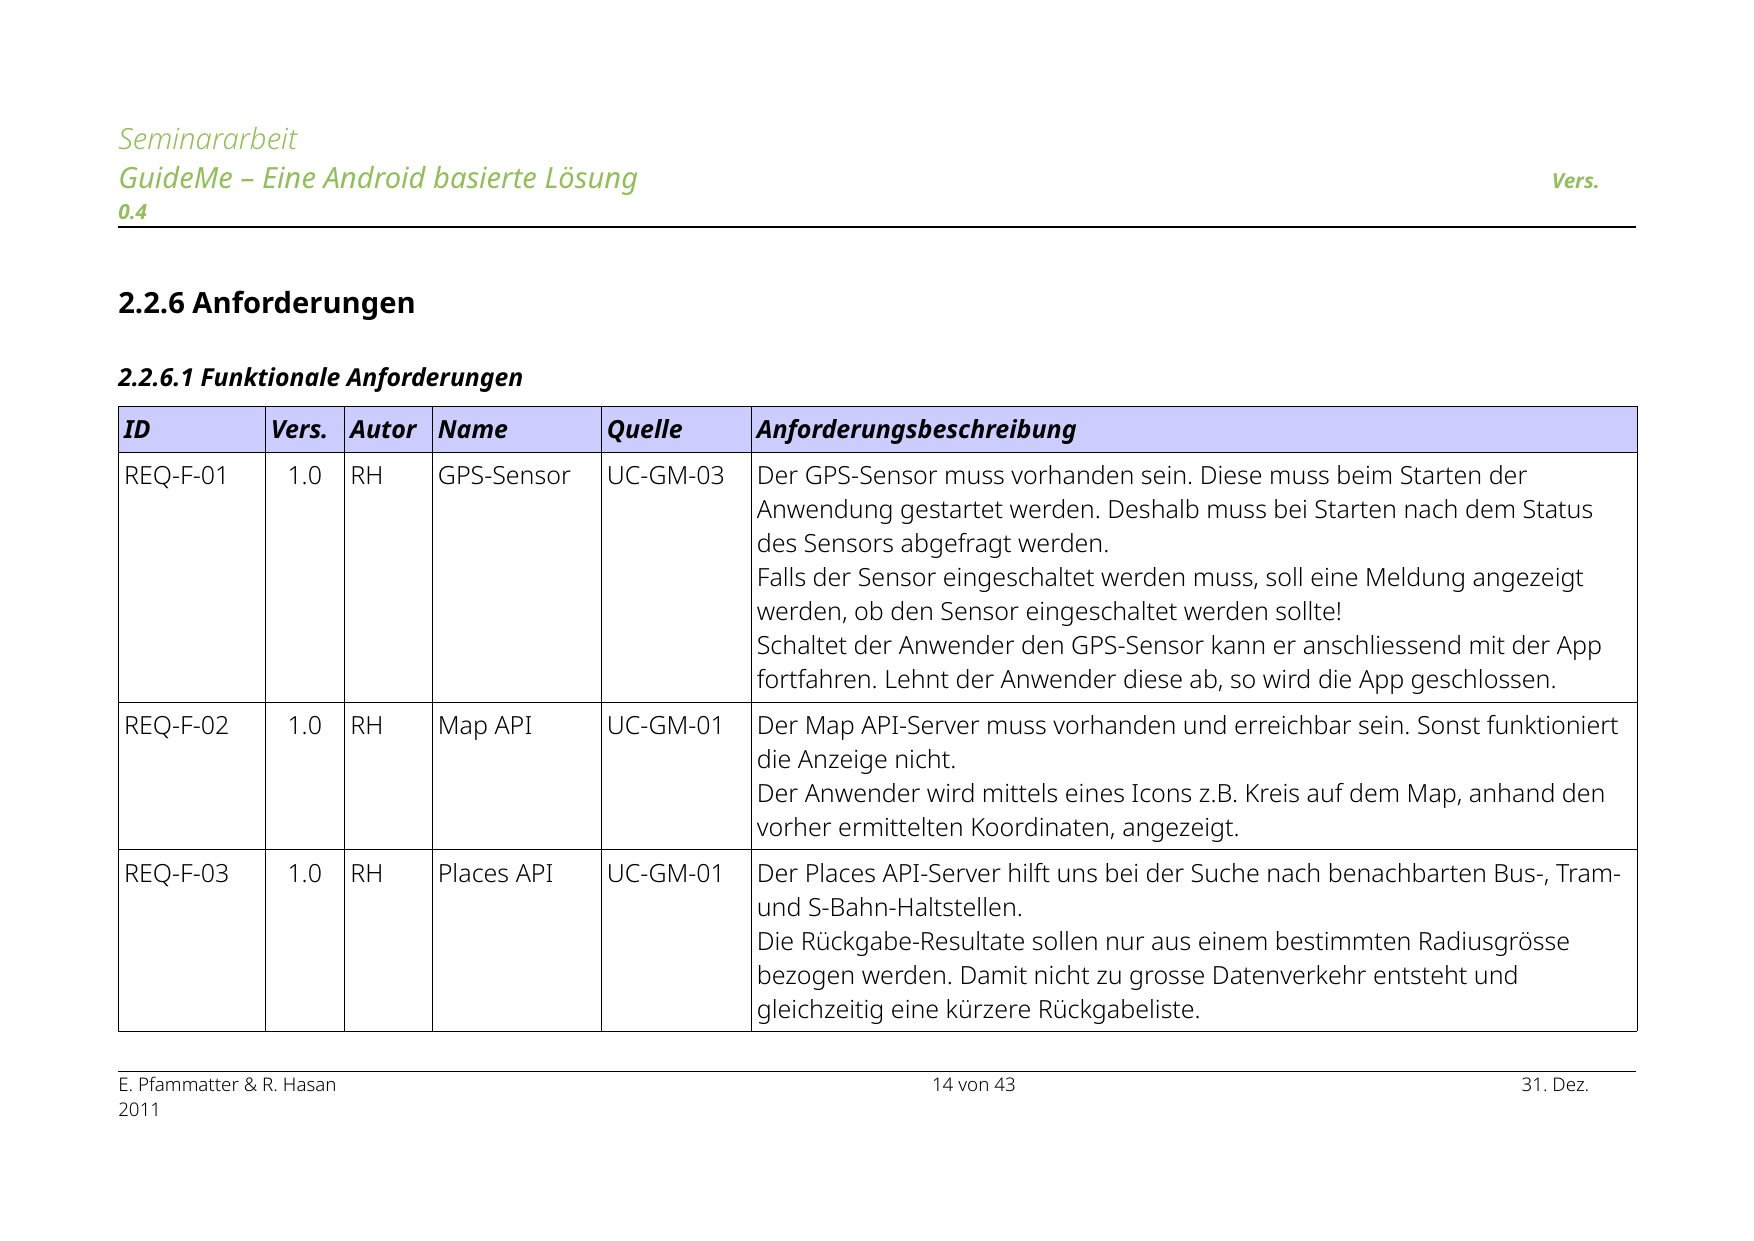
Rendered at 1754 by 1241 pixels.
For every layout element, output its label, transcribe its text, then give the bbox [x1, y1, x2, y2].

subtitle 2.2.6.1 Funktionale Anforderungen [118, 360, 1636, 393]
table_header Anforderungsbeschreibung [752, 407, 1637, 452]
table_cell Der GPS-Sensor muss vorhanden sein. Diese muss beim Starten der Anwendung gestartet werden. Deshalb muss bei Starten nach dem Status des Sensors abgefragt werden. Falls der Sensor eingeschaltet werden muss, soll eine Meldung angezeigt werden, ob den Sensor eingeschaltet werden sollte! Schaltet der Anwender den GPS-Sensor kann er anschliessend mit der App fortfahren. Lehnt der Anwender diese ab, so wird die App geschlossen. [752, 453, 1637, 702]
table_header Name [433, 407, 601, 452]
table_cell 1.0 [266, 453, 344, 702]
table_cell REQ-F-01 [119, 453, 265, 702]
table_cell Map API [433, 703, 601, 849]
table_cell RH [345, 850, 432, 1031]
table_cell Der Map API-Server muss vorhanden und erreichbar sein. Sonst funktioniert die Anzeige nicht. Der Anwender wird mittels eines Icons z.B. Kreis auf dem Map, anhand den vorher ermittelten Koordinaten, angezeigt. [752, 703, 1637, 849]
table_cell GPS-Sensor [433, 453, 601, 702]
table_header Autor [345, 407, 432, 452]
table_cell Places API [433, 850, 601, 1031]
table_cell UC-GM-01 [602, 850, 751, 1031]
table_cell Der Places API-Server hilft uns bei der Suche nach benachbarten Bus-, Tram- und S-Bahn-Haltstellen. Die Rückgabe-Resultate sollen nur aus einem bestimmten Radiusgrösse bezogen werden. Damit nicht zu grosse Datenverkehr entsteht und gleichzeitig eine kürzere Rückgabeliste. [752, 850, 1637, 1031]
table_cell RH [345, 453, 432, 702]
table_header Quelle [602, 407, 751, 452]
table_cell UC-GM-03 [602, 453, 751, 702]
table_cell UC-GM-01 [602, 703, 751, 849]
table_cell REQ-F-02 [119, 703, 265, 849]
table_header Vers. [266, 407, 344, 452]
table_cell RH [345, 703, 432, 849]
table_header ID [119, 407, 265, 452]
table_cell 1.0 [266, 850, 344, 1031]
table_cell REQ-F-03 [119, 850, 265, 1031]
subtitle 2.2.6 Anforderungen [118, 282, 1636, 322]
table_cell 1.0 [266, 703, 344, 849]
